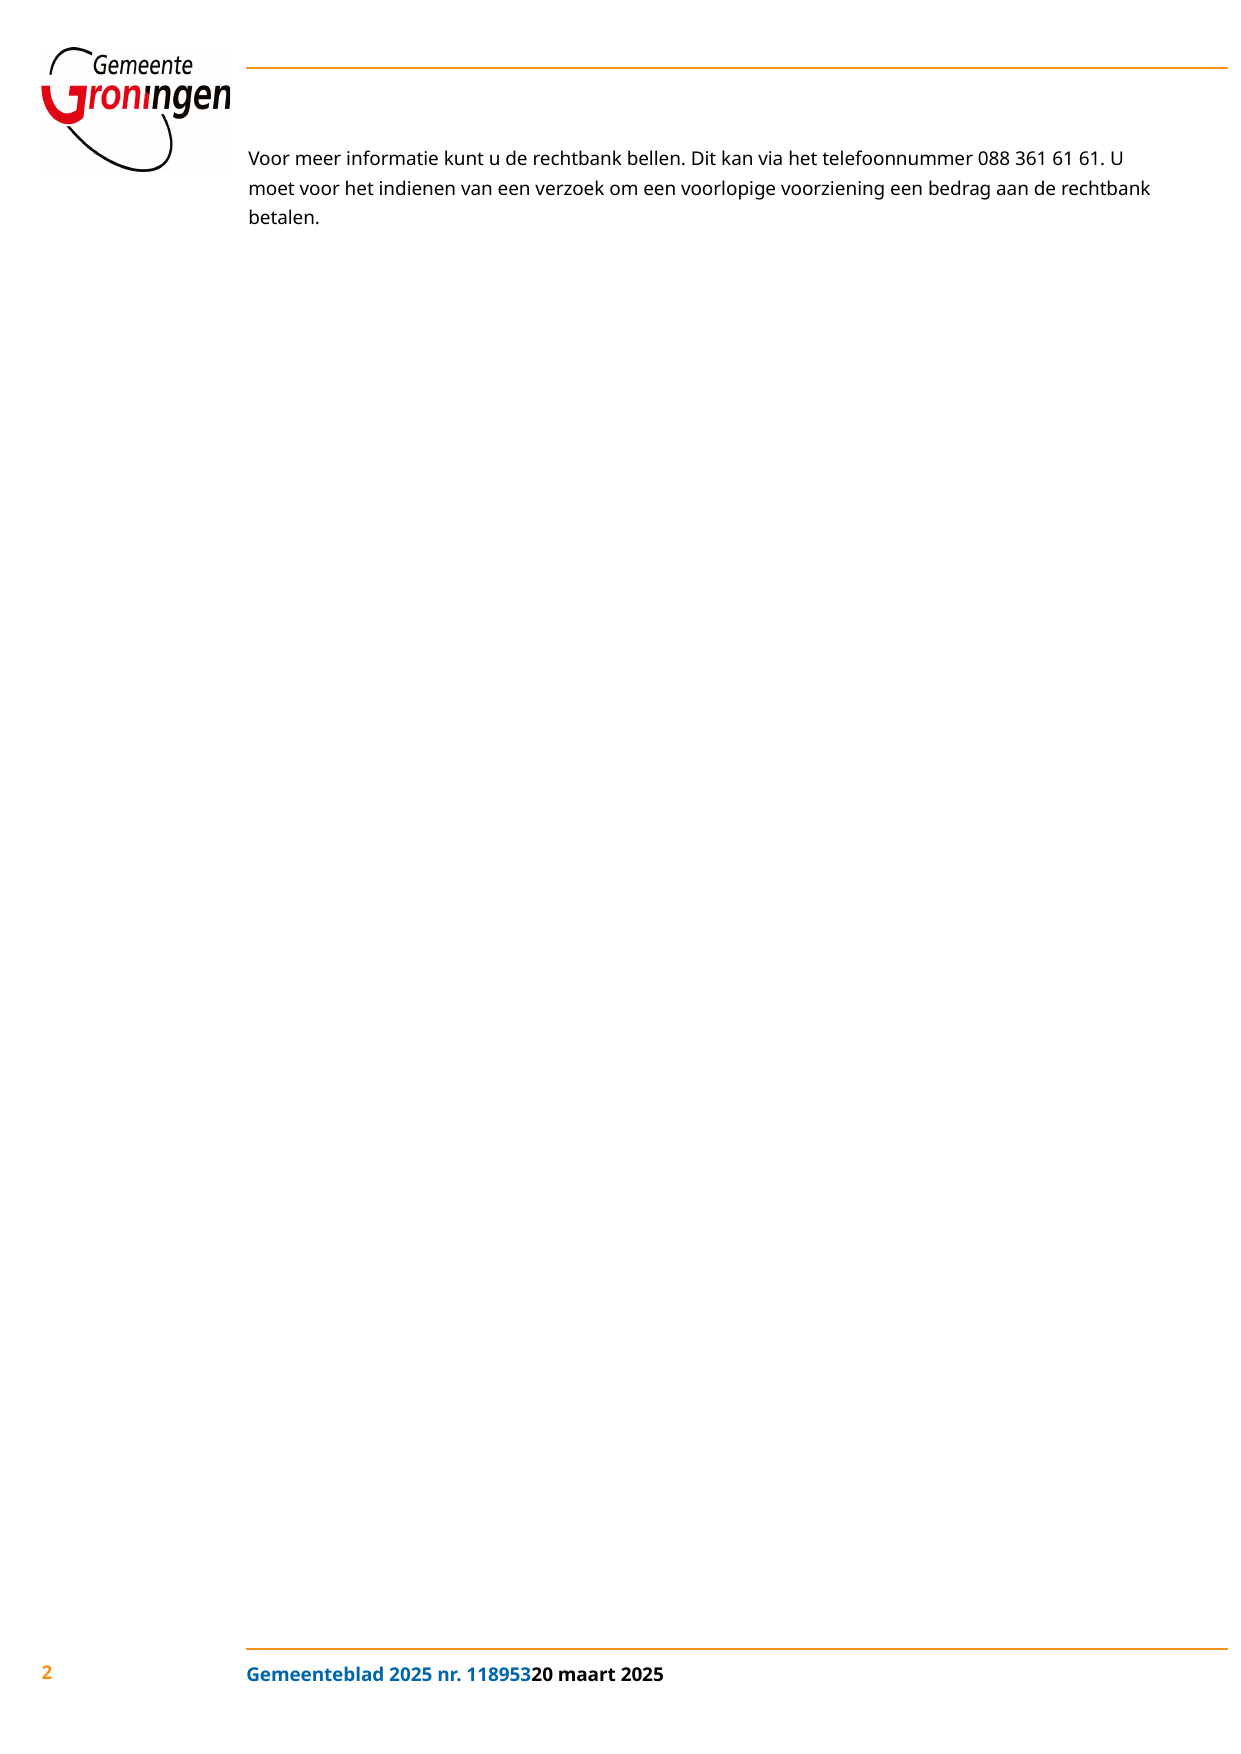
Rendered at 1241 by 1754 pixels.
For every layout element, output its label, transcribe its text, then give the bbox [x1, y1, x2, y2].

picture [41, 47, 231, 172]
text Voor meer informatie kunt u de rechtbank bellen. Dit kan via het telefoonnummer 088 361 61 61. U moet voor het indienen van een verzoek om een voorlopige voorziening een bedrag aan de rechtbank betalen. [248, 145, 1152, 230]
